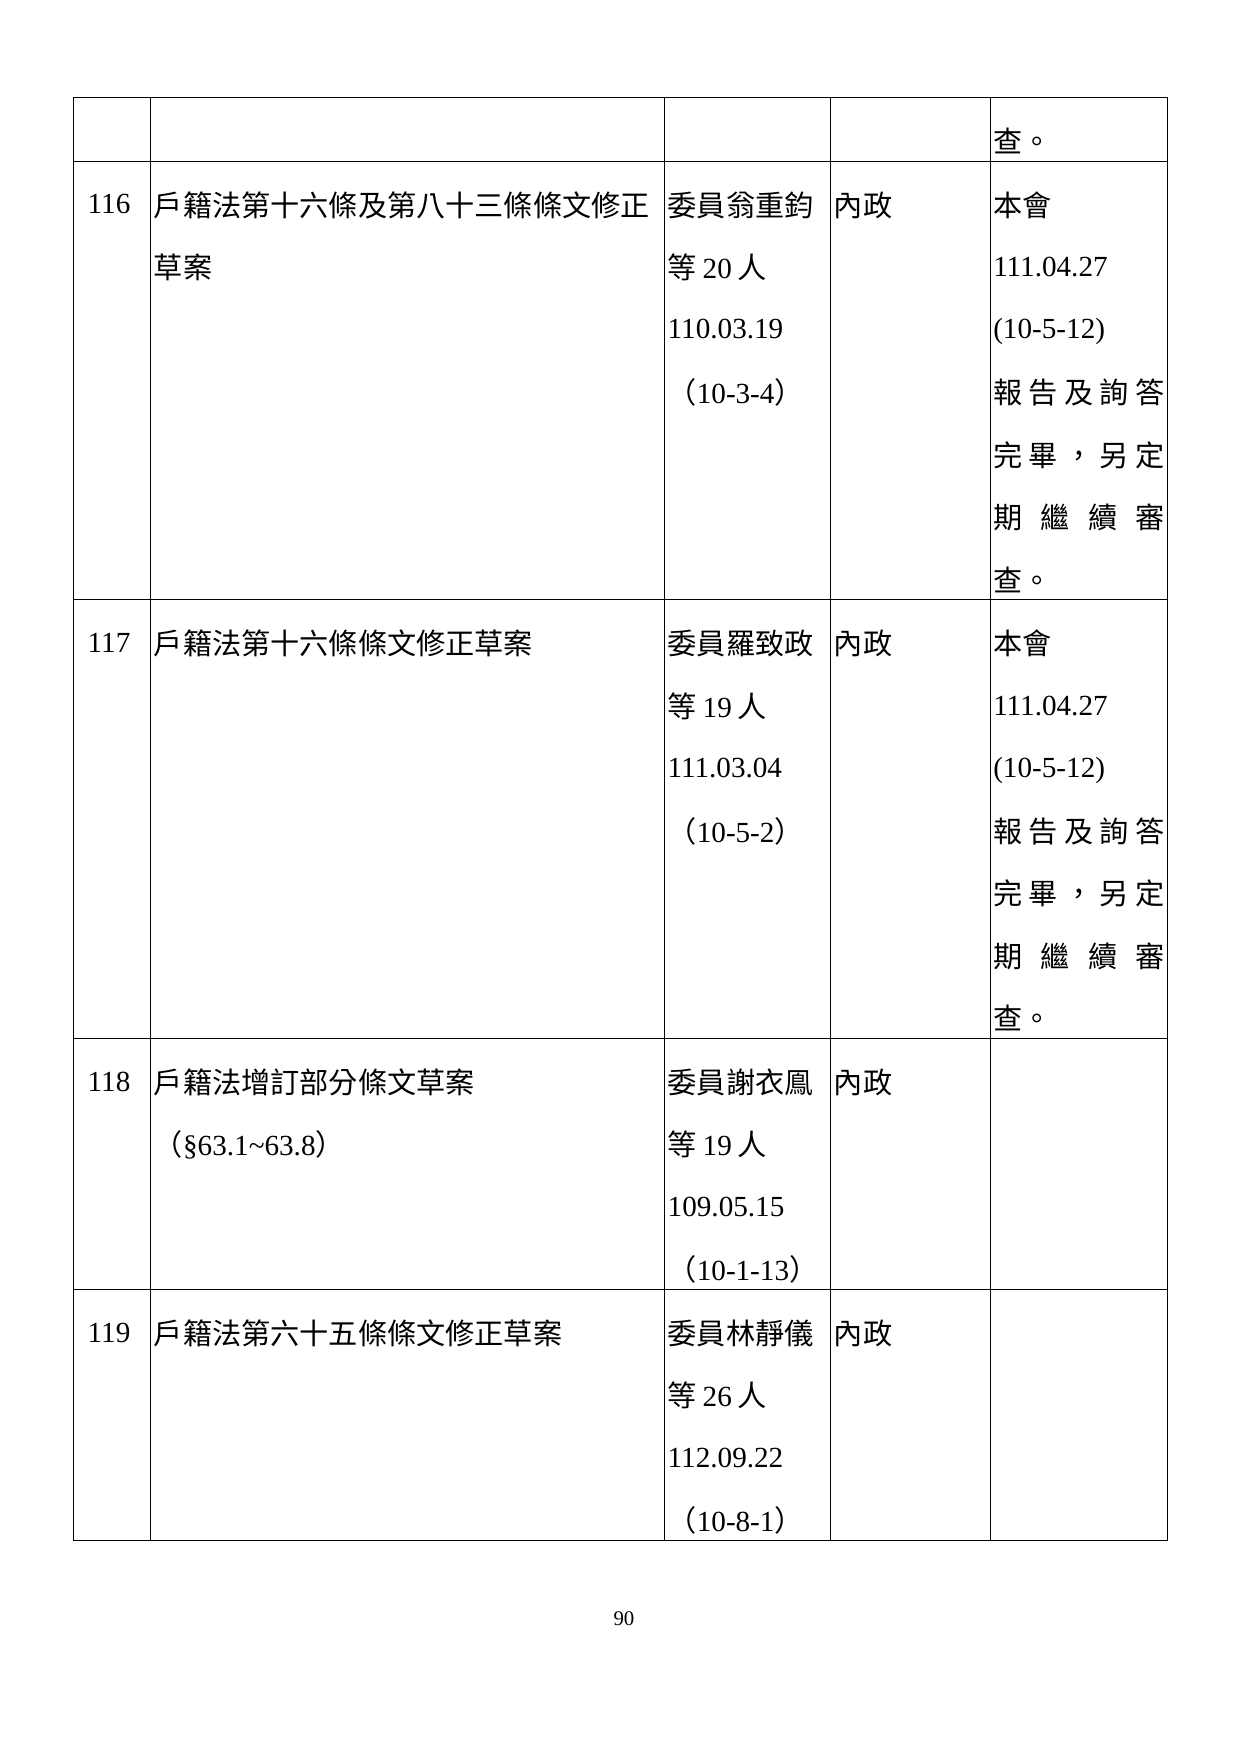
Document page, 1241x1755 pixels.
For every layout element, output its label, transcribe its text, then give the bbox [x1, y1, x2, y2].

table_cell 戶籍法第十六條條文修正草案 [151, 600, 664, 1038]
table_cell [74, 1039, 150, 1289]
table_cell [991, 1290, 1167, 1540]
table_cell 戶籍法第十六條及第八十三條條文修正草案 [151, 162, 664, 599]
table_cell 委員林靜儀等26人 112.09.22 （10-8-1） [665, 1290, 830, 1540]
table_cell 本會 111.04.27 (10-5-12) 報告及詢答完畢，另定期繼續審查。 [991, 162, 1167, 599]
table_cell 戶籍法增訂部分條文草案 （§63.1~63.8） [151, 1039, 664, 1289]
table_cell 內政 [831, 1290, 990, 1540]
table_cell [151, 98, 664, 161]
table_cell 本會 111.04.27 (10-5-12) 報告及詢答完畢，另定期繼續審查。 [991, 600, 1167, 1038]
table_cell [74, 98, 150, 161]
table_cell [74, 162, 150, 599]
table_cell 戶籍法第六十五條條文修正草案 [151, 1290, 664, 1540]
table_cell [74, 1290, 150, 1540]
table_cell 委員謝衣鳯等19人 109.05.15 （10-1-13） [665, 1039, 830, 1289]
table_cell [991, 1039, 1167, 1289]
table_cell 內政 [831, 1039, 990, 1289]
table_cell [74, 600, 150, 1038]
table_cell [831, 98, 990, 161]
table_cell 內政 [831, 162, 990, 599]
table_cell 委員羅致政等19人 111.03.04 （10-5-2） [665, 600, 830, 1038]
table_cell 委員翁重鈞等20人 110.03.19 （10-3-4） [665, 162, 830, 599]
table_cell [665, 98, 830, 161]
table_cell 內政 [831, 600, 990, 1038]
table_cell 查。 [991, 98, 1167, 161]
